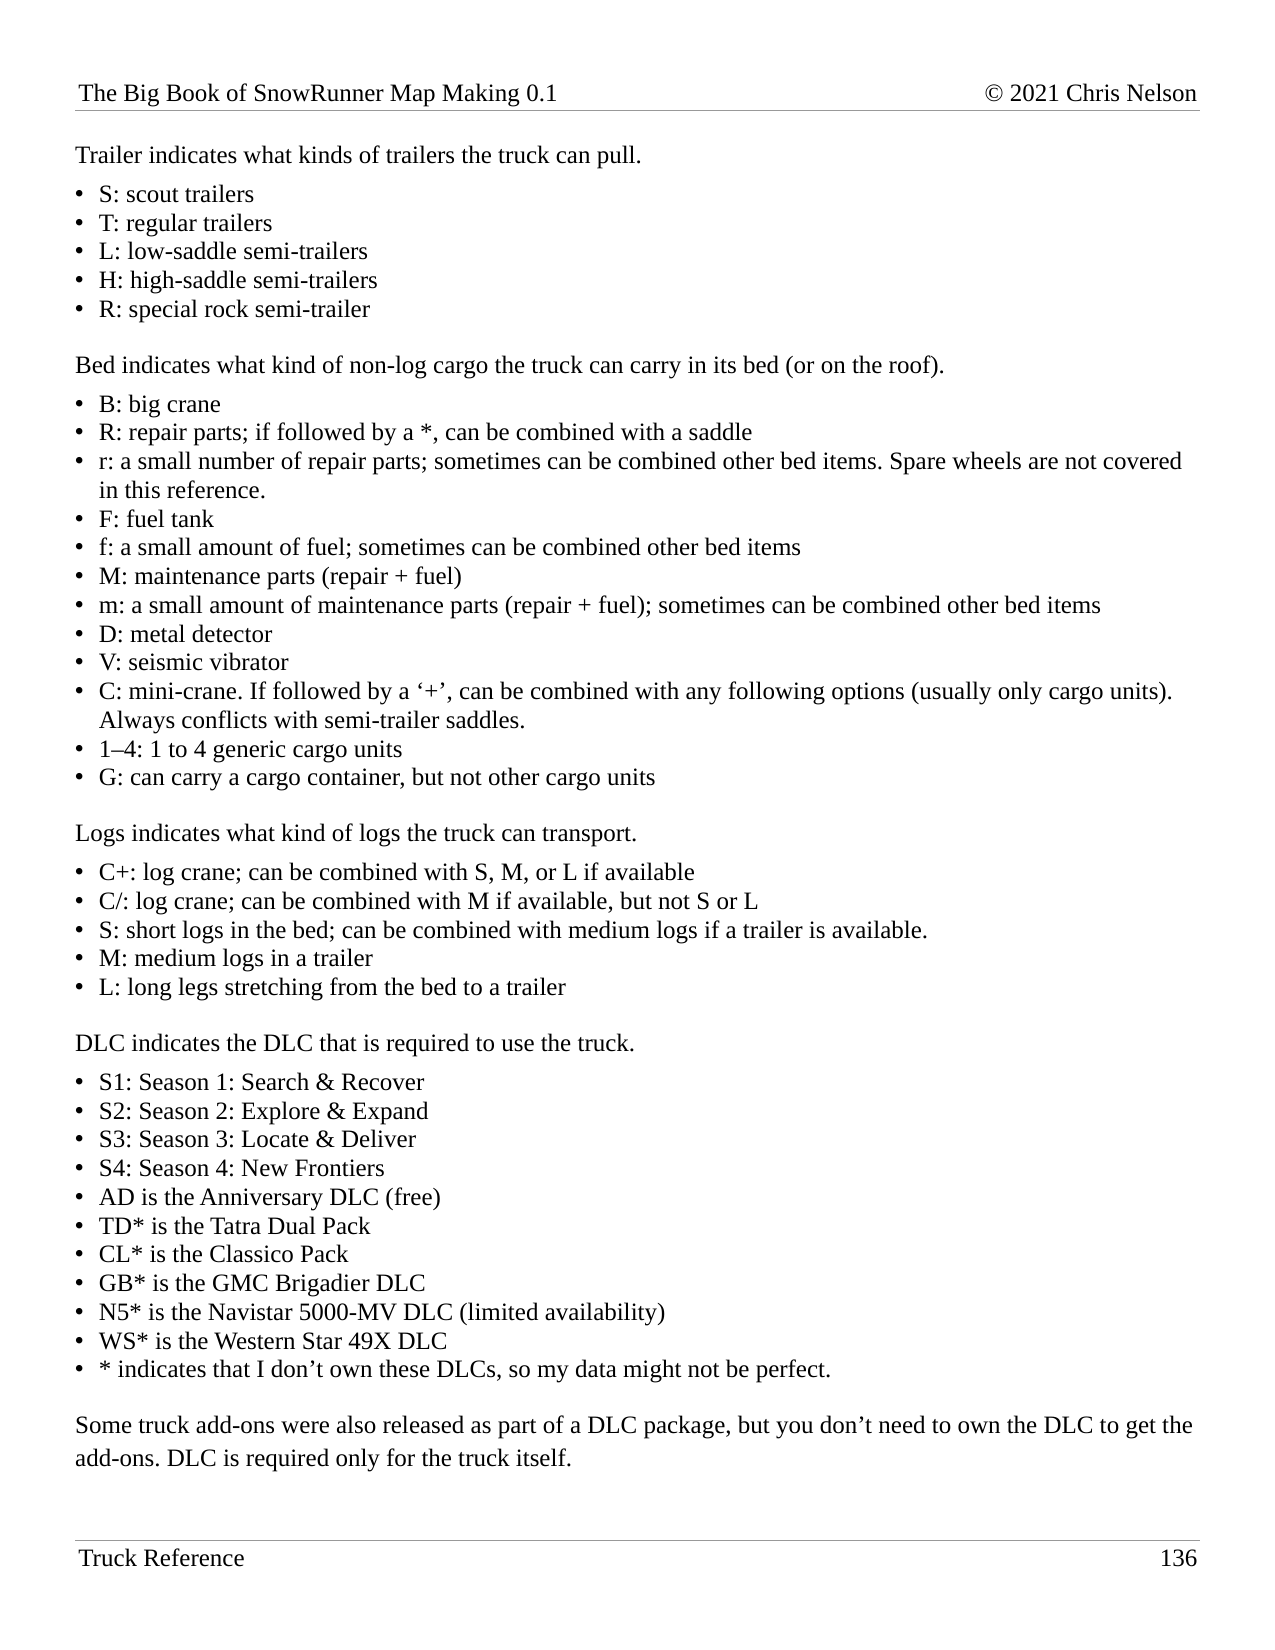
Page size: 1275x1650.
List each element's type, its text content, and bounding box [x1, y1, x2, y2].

list C: mini-crane. If followed by a ‘+’, can be combined with any following options (usually only cargo units). Always conflicts with semi-trailer saddles. [75, 676, 1200, 734]
list B: big crane [75, 389, 1200, 417]
list r: a small number of repair parts; sometimes can be combined other bed items. Spare wheels are not covered in this reference. [75, 446, 1200, 504]
list S2: Season 2: Explore & Expand [75, 1096, 1200, 1124]
list L: long legs stretching from the bed to a trailer [75, 972, 1200, 1001]
list CL* is the Classico Pack [75, 1239, 1200, 1268]
list D: metal detector [75, 619, 1200, 647]
list M: maintenance parts (repair + fuel) [75, 561, 1200, 590]
list C+: log crane; can be combined with S, M, or L if available [75, 857, 1200, 886]
subtitle Logs indicates what kind of logs the truck can transport. [75, 818, 1200, 847]
list R: repair parts; if followed by a *, can be combined with a saddle [75, 417, 1200, 446]
list F: fuel tank [75, 504, 1200, 532]
list H: high-saddle semi-trailers [75, 265, 1200, 294]
list m: a small amount of maintenance parts (repair + fuel); sometimes can be combined other bed items [75, 590, 1200, 619]
list WS* is the Western Star 49X DLC [75, 1326, 1200, 1354]
list S: short logs in the bed; can be combined with medium logs if a trailer is available. [75, 915, 1200, 943]
subtitle Trailer indicates what kinds of trailers the truck can pull. [75, 140, 1200, 169]
list C/: log crane; can be combined with M if available, but not S or L [75, 886, 1200, 915]
list S1: Season 1: Search & Recover [75, 1067, 1200, 1096]
list S4: Season 4: New Frontiers [75, 1153, 1200, 1182]
list N5* is the Navistar 5000-MV DLC (limited availability) [75, 1297, 1200, 1326]
list GB* is the GMC Brigadier DLC [75, 1268, 1200, 1297]
list AD is the Anniversary DLC (free) [75, 1182, 1200, 1211]
list L: low-saddle semi-trailers [75, 236, 1200, 265]
list * indicates that I don’t own these DLCs, so my data might not be perfect. [75, 1354, 1200, 1383]
subtitle Bed indicates what kind of non-log cargo the truck can carry in its bed (or on the roof). [75, 350, 1200, 378]
list f: a small amount of fuel; sometimes can be combined other bed items [75, 532, 1200, 561]
list S: scout trailers [75, 179, 1200, 208]
list 1–4: 1 to 4 generic cargo units [75, 734, 1200, 762]
text Some truck add-ons were also released as part of a DLC package, but you don’t need to own the DLC to get the add-ons. DLC is required only for the truck itself. [75, 1410, 1200, 1472]
list S3: Season 3: Locate & Deliver [75, 1124, 1200, 1153]
subtitle DLC indicates the DLC that is required to use the truck. [75, 1028, 1200, 1057]
list T: regular trailers [75, 208, 1200, 236]
list R: special rock semi-trailer [75, 294, 1200, 323]
list TD* is the Tatra Dual Pack [75, 1211, 1200, 1239]
list M: medium logs in a trailer [75, 943, 1200, 972]
list V: seismic vibrator [75, 647, 1200, 676]
list G: can carry a cargo container, but not other cargo units [75, 762, 1200, 791]
